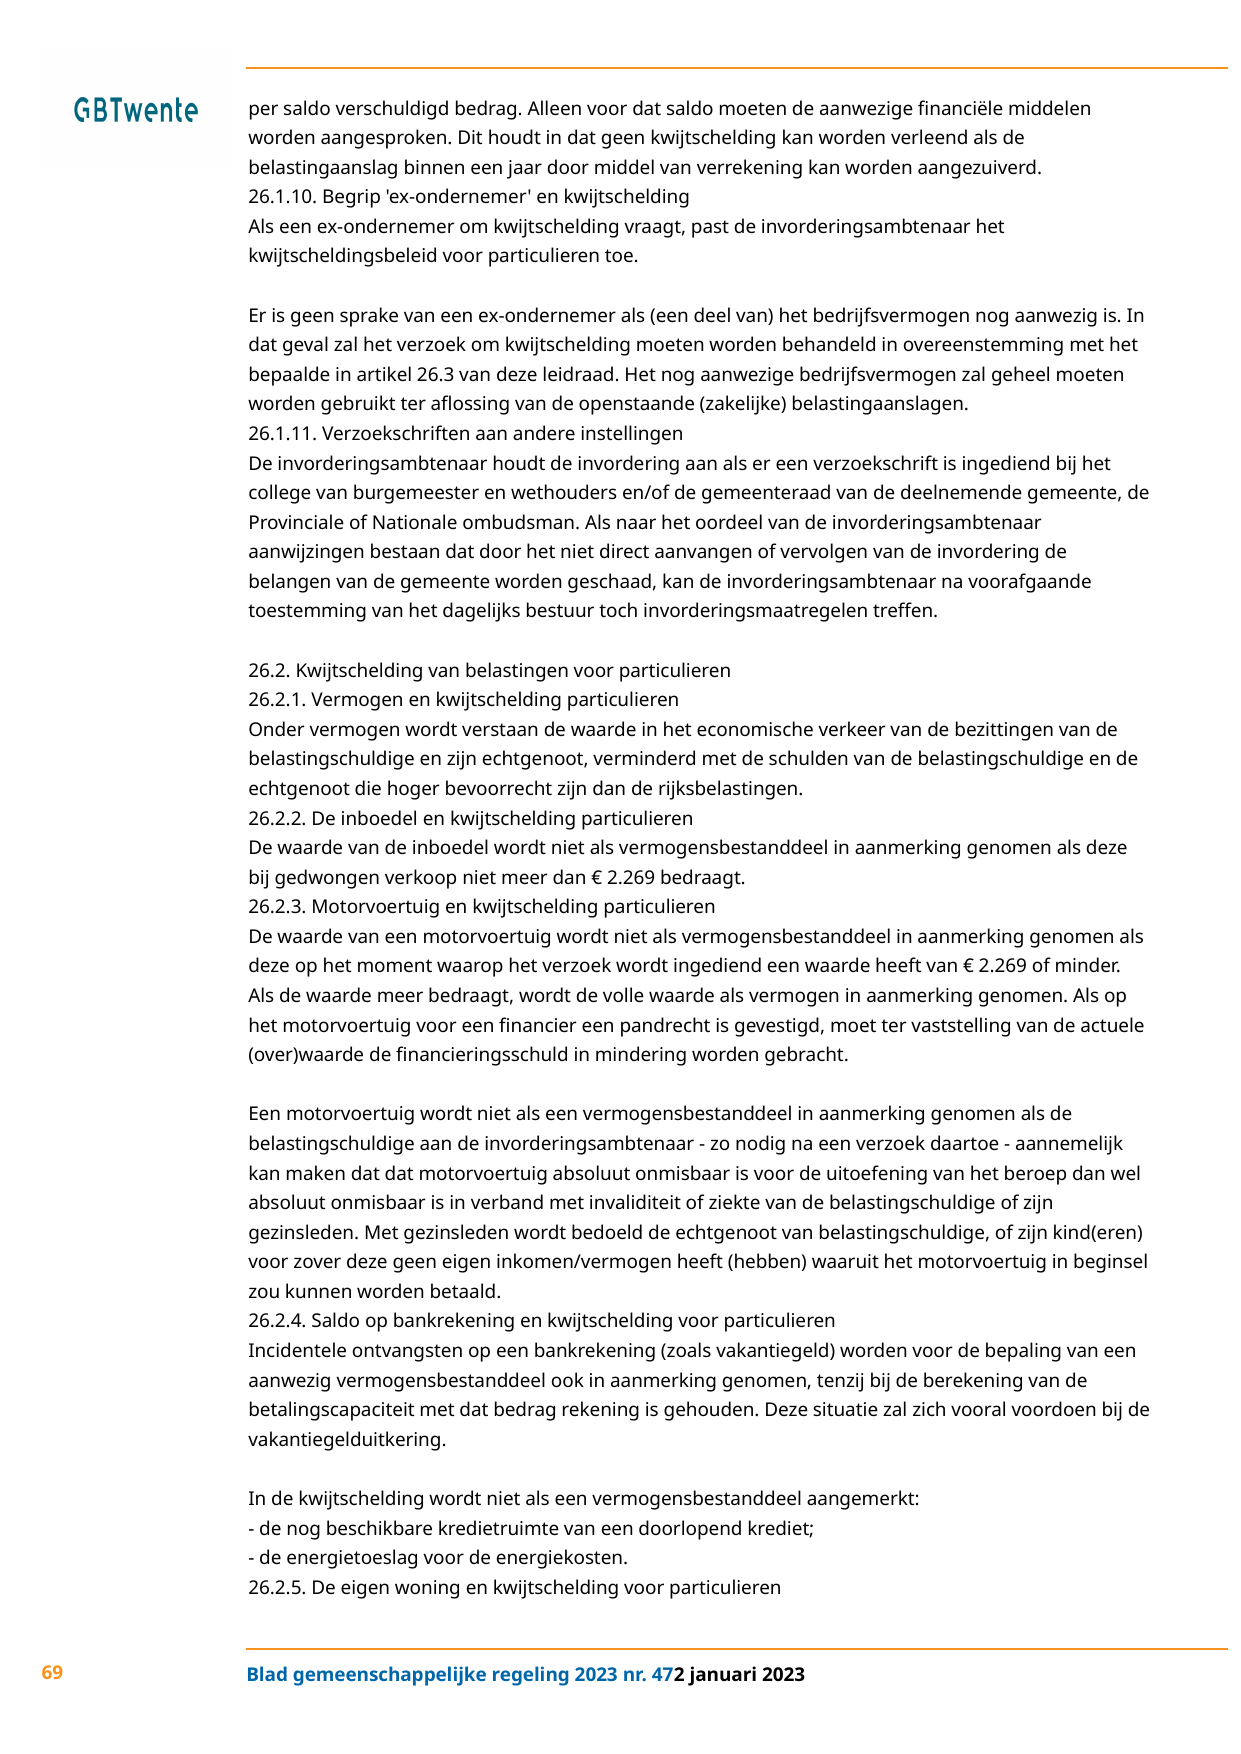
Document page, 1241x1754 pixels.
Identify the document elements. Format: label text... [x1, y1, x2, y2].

text Onder vermogen wordt verstaan de waarde in het economische verkeer van de bezittingen van de belastingschuldige en zijn echtgenoot, verminderd met de schulden van de belastingschuldige en de echtgenoot die hoger bevoorrecht zijn dan de rijksbelastingen. [248, 716, 1152, 801]
picture [41, 47, 231, 172]
text - de energietoeslag voor de energiekosten. [248, 1544, 1152, 1570]
text 26.2.4. Saldo op bankrekening en kwijtschelding voor particulieren [248, 1308, 1152, 1333]
text De waarde van een motorvoertuig wordt niet als vermogensbestanddeel in aanmerking genomen als deze op het moment waarop het verzoek wordt ingediend een waarde heeft van € 2.269 of minder. Als de waarde meer bedraagt, wordt de volle waarde als vermogen in aanmerking genomen. Als op het motorvoertuig voor een financier een pandrecht is gevestigd, moet ter vaststelling van de actuele (over)waarde de financieringsschuld in mindering worden gebracht. [248, 923, 1152, 1067]
text 26.2.3. Motorvoertuig en kwijtschelding particulieren [248, 893, 1152, 919]
text 26.1.11. Verzoekschriften aan andere instellingen [248, 420, 1152, 446]
text Als een ex-ondernemer om kwijtschelding vraagt, past de invorderingsambtenaar het kwijtscheldingsbeleid voor particulieren toe. [248, 213, 1152, 268]
text 26.2. Kwijtschelding van belastingen voor particulieren [248, 657, 1152, 683]
text per saldo verschuldigd bedrag. Alleen voor dat saldo moeten de aanwezige financiële middelen worden aangesproken. Dit houdt in dat geen kwijtschelding kan worden verleend als de belastingaanslag binnen een jaar door middel van verrekening kan worden aangezuiverd. [248, 95, 1152, 180]
text 26.2.5. De eigen woning en kwijtschelding voor particulieren [248, 1574, 1152, 1600]
text - de nog beschikbare kredietruimte van een doorlopend krediet; [248, 1515, 1152, 1541]
text In de kwijtschelding wordt niet als een vermogensbestanddeel aangemerkt: [248, 1485, 1152, 1511]
text Incidentele ontvangsten op een bankrekening (zoals vakantiegeld) worden voor de bepaling van een aanwezig vermogensbestanddeel ook in aanmerking genomen, tenzij bij de berekening van de betalingscapaciteit met dat bedrag rekening is gehouden. Deze situatie zal zich vooral voordoen bij de vakantiegelduitkering. [248, 1337, 1152, 1452]
text Een motorvoertuig wordt niet als een vermogensbestanddeel in aanmerking genomen als de belastingschuldige aan de invorderingsambtenaar - zo nodig na een verzoek daartoe - aannemelijk kan maken dat dat motorvoertuig absoluut onmisbaar is voor de uitoefening van het beroep dan wel absoluut onmisbaar is in verband met invaliditeit of ziekte van de belastingschuldige of zijn gezinsleden. Met gezinsleden wordt bedoeld de echtgenoot van belastingschuldige, of zijn kind(eren) voor zover deze geen eigen inkomen/vermogen heeft (hebben) waaruit het motorvoertuig in beginsel zou kunnen worden betaald. [248, 1101, 1152, 1304]
text De waarde van de inboedel wordt niet als vermogensbestanddeel in aanmerking genomen als deze bij gedwongen verkoop niet meer dan € 2.269 bedraagt. [248, 834, 1152, 890]
text 26.2.1. Vermogen en kwijtschelding particulieren [248, 686, 1152, 712]
text Er is geen sprake van een ex-ondernemer als (een deel van) het bedrijfsvermogen nog aanwezig is. In dat geval zal het verzoek om kwijtschelding moeten worden behandeld in overeenstemming met het bepaalde in artikel 26.3 van deze leidraad. Het nog aanwezige bedrijfsvermogen zal geheel moeten worden gebruikt ter aflossing van de openstaande (zakelijke) belastingaanslagen. [248, 302, 1152, 416]
text 26.2.2. De inboedel en kwijtschelding particulieren [248, 805, 1152, 831]
text 26.1.10. Begrip 'ex-ondernemer' en kwijtschelding [248, 183, 1152, 209]
text De invorderingsambtenaar houdt de invordering aan als er een verzoekschrift is ingediend bij het college van burgemeester en wethouders en/of de gemeenteraad van de deelnemende gemeente, de Provinciale of Nationale ombudsman. Als naar het oordeel van de invorderingsambtenaar aanwijzingen bestaan dat door het niet direct aanvangen of vervolgen van de invordering de belangen van de gemeente worden geschaad, kan de invorderingsambtenaar na voorafgaande toestemming van het dagelijks bestuur toch invorderingsmaatregelen treffen. [248, 450, 1152, 623]
